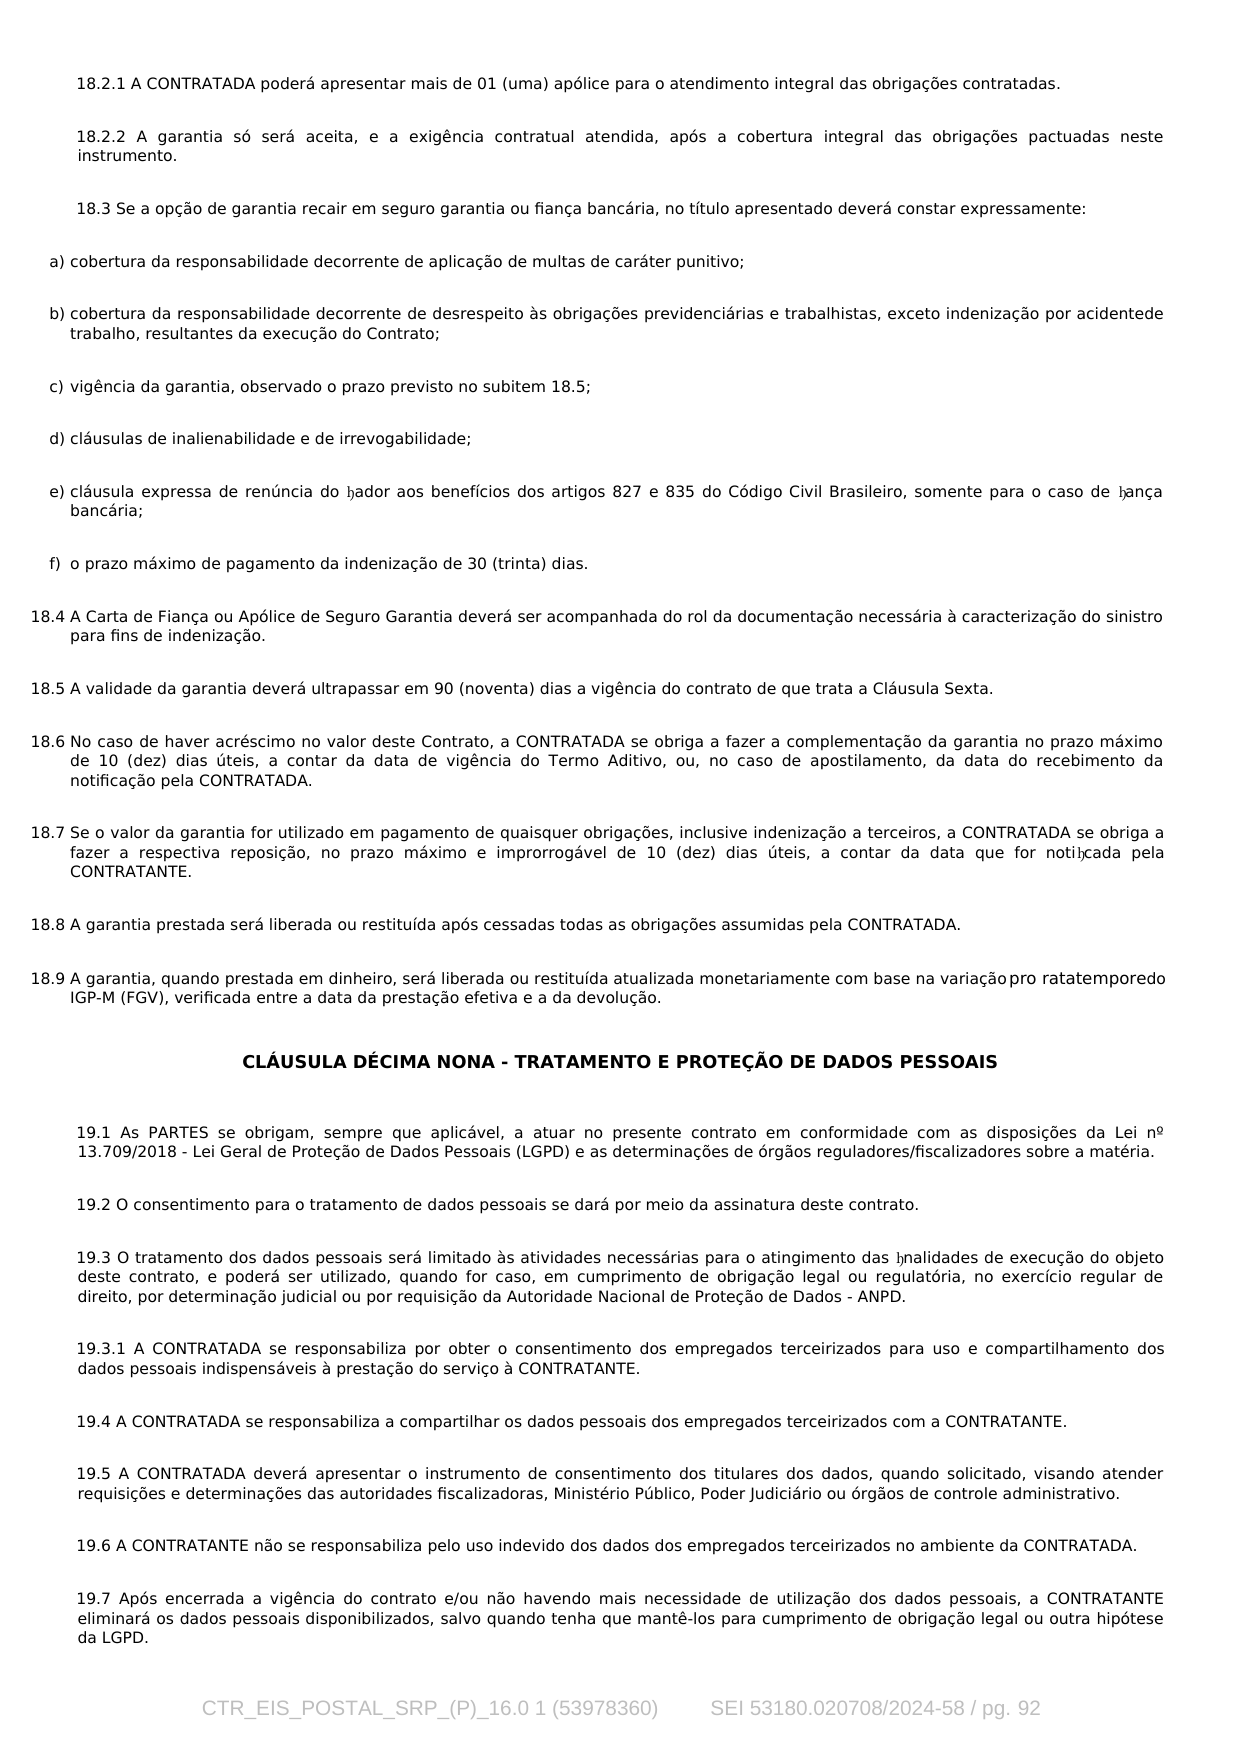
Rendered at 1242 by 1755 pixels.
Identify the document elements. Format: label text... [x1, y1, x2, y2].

text 19.3 O tratamento dos dados pessoais será limitado às atividades necessárias para o atingimento das nalidades de execução do objeto deste contrato, e poderá ser utilizado, quando for caso, em cumprimento de obrigação legal ou regulatória, no exercício regular de direito, por determinação judicial ou por requisição da Autoridade Nacional de Proteção de Dados - ANPD. [76, 1249, 1166, 1306]
text 19.5 A CONTRATADA deverá apresentar o instrumento de consentimento dos titulares dos dados, quando solicitado, visando atender requisições e determinações das autoridades fiscalizadoras, Ministério Público, Poder Judiciário ou órgãos de controle administrativo. [76, 1465, 1166, 1503]
list A validade da garantia deverá ultrapassar em 90 (noventa) dias a vigência do contrato de que trata a Cláusula Sexta. [30, 680, 1166, 698]
text 19.2 O consentimento para o tratamento de dados pessoais se dará por meio da assinatura deste contrato. [76, 1196, 1166, 1214]
list cobertura da responsabilidade decorrente de aplicação de multas de caráter punitivo; [49, 253, 1166, 271]
text 18.3 Se a opção de garantia recair em seguro garantia ou fiança bancária, no título apresentado deverá constar expressamente: [76, 200, 1166, 218]
list A garantia prestada será liberada ou restituída após cessadas todas as obrigações assumidas pela CONTRATADA. [30, 916, 1166, 934]
list cobertura da responsabilidade decorrente de desrespeito às obrigações previdenciárias e trabalhistas, exceto indenização por acidentede trabalho, resultantes da execução do Contrato; [49, 305, 1166, 343]
list cláusula expressa de renúncia do ador aos benefícios dos artigos 827 e 835 do Código Civil Brasileiro, somente para o caso de ança bancária; [49, 483, 1166, 521]
list Se o valor da garantia for utilizado em pagamento de quaisquer obrigações, inclusive indenização a terceiros, a CONTRATADA se obriga a fazer a respectiva reposição, no prazo máximo e improrrogável de 10 (dez) dias úteis, a contar da data que for noticada pela CONTRATANTE. [30, 824, 1166, 882]
text 19.4 A CONTRATADA se responsabiliza a compartilhar os dados pessoais dos empregados terceirizados com a CONTRATANTE. [76, 1412, 1166, 1431]
subtitle CLÁUSULA DÉCIMA NONA - TRATAMENTO E PROTEÇÃO DE DADOS PESSOAIS [71, 1052, 1169, 1072]
text 18.2.1 A CONTRATADA poderá apresentar mais de 01 (uma) apólice para o atendimento integral das obrigações contratadas. [76, 75, 1166, 93]
list cláusulas de inalienabilidade e de irrevogabilidade; [49, 430, 1166, 448]
list vigência da garantia, observado o prazo previsto no subitem 18.5; [49, 377, 1166, 396]
list No caso de haver acréscimo no valor deste Contrato, a CONTRATADA se obriga a fazer a complementação da garantia no prazo máximo de 10 (dez) dias úteis, a contar da data de vigência do Termo Aditivo, ou, no caso de apostilamento, da data do recebimento da notificação pela CONTRATADA. [30, 733, 1166, 790]
text 19.1 As PARTES se obrigam, sempre que aplicável, a atuar no presente contrato em conformidade com as disposições da Lei nº 13.709/2018 - Lei Geral de Proteção de Dados Pessoais (LGPD) e as determinações de órgãos reguladores/fiscalizadores sobre a matéria. [76, 1124, 1166, 1161]
list A Carta de Fiança ou Apólice de Seguro Garantia deverá ser acompanhada do rol da documentação necessária à caracterização do sinistro para fins de indenização. [30, 608, 1166, 646]
text 19.7 Após encerrada a vigência do contrato e/ou não havendo mais necessidade de utilização dos dados pessoais, a CONTRATANTE eliminará os dados pessoais disponibilizados, salvo quando tenha que mantê-los para cumprimento de obrigação legal ou outra hipótese da LGPD. [76, 1590, 1166, 1647]
list A garantia, quando prestada em dinheiro, será liberada ou restituída atualizada monetariamente com base na variaçãopro ratatemporedo IGP-M (FGV), verificada entre a data da prestação efetiva e a da devolução. [30, 969, 1166, 1008]
text 19.3.1 A CONTRATADA se responsabiliza por obter o consentimento dos empregados terceirizados para uso e compartilhamento dos dados pessoais indispensáveis à prestação do serviço à CONTRATANTE. [76, 1340, 1166, 1378]
text 19.6 A CONTRATANTE não se responsabiliza pelo uso indevido dos dados dos empregados terceirizados no ambiente da CONTRATADA. [76, 1537, 1166, 1556]
text 18.2.2 A garantia só será aceita, e a exigência contratual atendida, após a cobertura integral das obrigações pactuadas neste instrumento. [76, 128, 1166, 165]
list o prazo máximo de pagamento da indenização de 30 (trinta) dias. [49, 555, 1166, 573]
